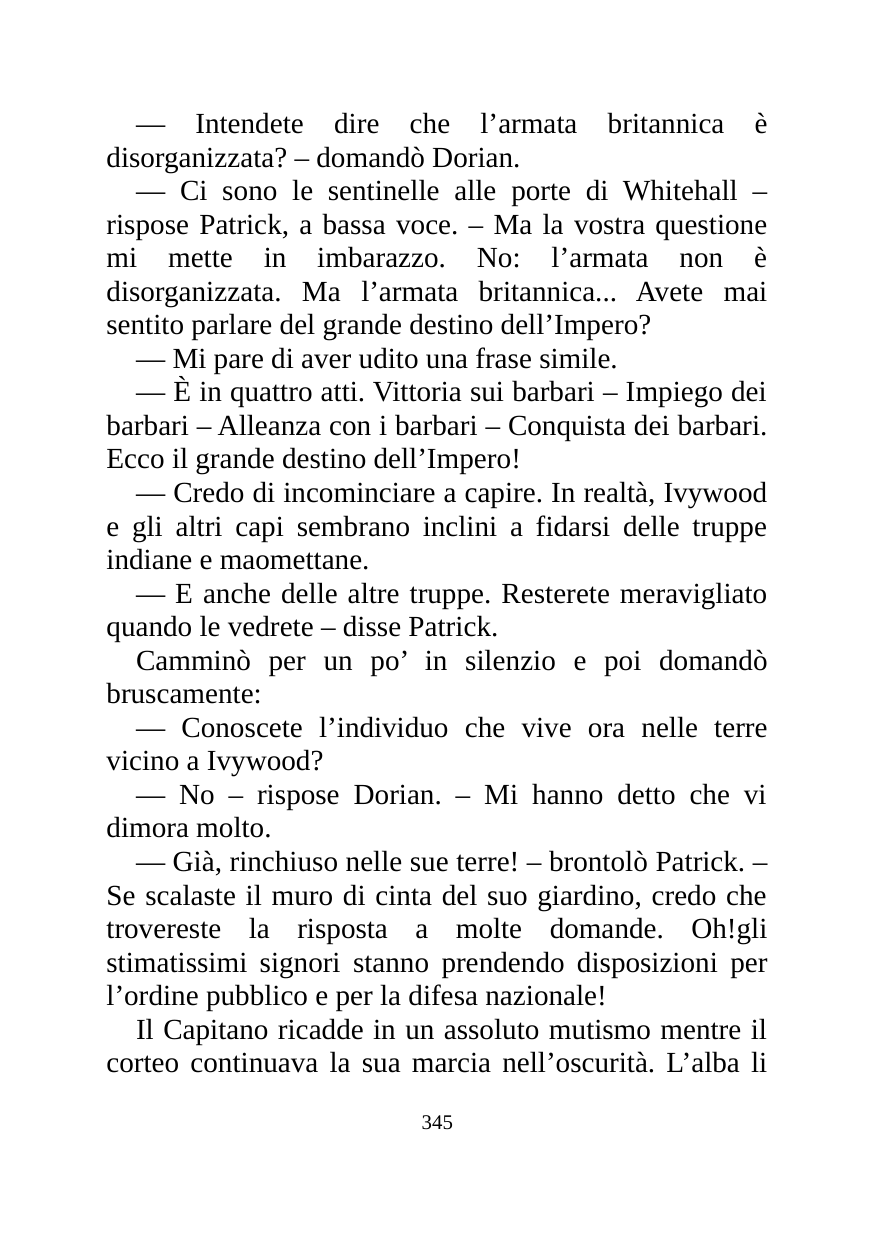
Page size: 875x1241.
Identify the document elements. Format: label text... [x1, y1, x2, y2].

text Il Capitano ricadde in un assoluto mutismo mentre il corteo continuava la sua marcia nell’oscurità. L’alba li [106, 1012, 768, 1079]
text — Mi pare di aver udito una frase simile. [106, 341, 768, 374]
text — No – rispose Dorian. – Mi hanno detto che vi dimora molto. [106, 777, 768, 844]
text — E anche delle altre truppe. Resterete meravigliato quando le vedrete – disse Patrick. [106, 576, 768, 643]
text — È in quattro atti. Vittoria sui barbari – Impiego dei barbari – Alleanza con i barbari – Conquista dei barbari. Ecco il grande destino dell’Impero! [106, 374, 768, 475]
text — Credo di incominciare a capire. In realtà, Ivywood e gli altri capi sembrano inclini a fidarsi delle truppe indiane e maomettane. [106, 475, 768, 576]
text — Già, rinchiuso nelle sue terre! – brontolò Patrick. – Se scalaste il muro di cinta del suo giardino, credo che trovereste la risposta a molte domande. Oh!gli stimatissimi signori stanno prendendo disposizioni per l’ordine pubblico e per la difesa nazionale! [106, 844, 768, 1012]
text — Ci sono le sentinelle alle porte di Whitehall – rispose Patrick, a bassa voce. – Ma la vostra questione mi mette in imbarazzo. No: l’armata non è disorganizzata. Ma l’armata britannica... Avete mai sentito parlare del grande destino dell’Impero? [106, 173, 768, 341]
text — Conoscete l’individuo che vive ora nelle terre vicino a Ivywood? [106, 710, 768, 777]
text — Intendete dire che l’armata britannica è disorganizzata? – domandò Dorian. [106, 106, 768, 173]
text Camminò per un po’ in silenzio e poi domandò bruscamente: [106, 643, 768, 710]
